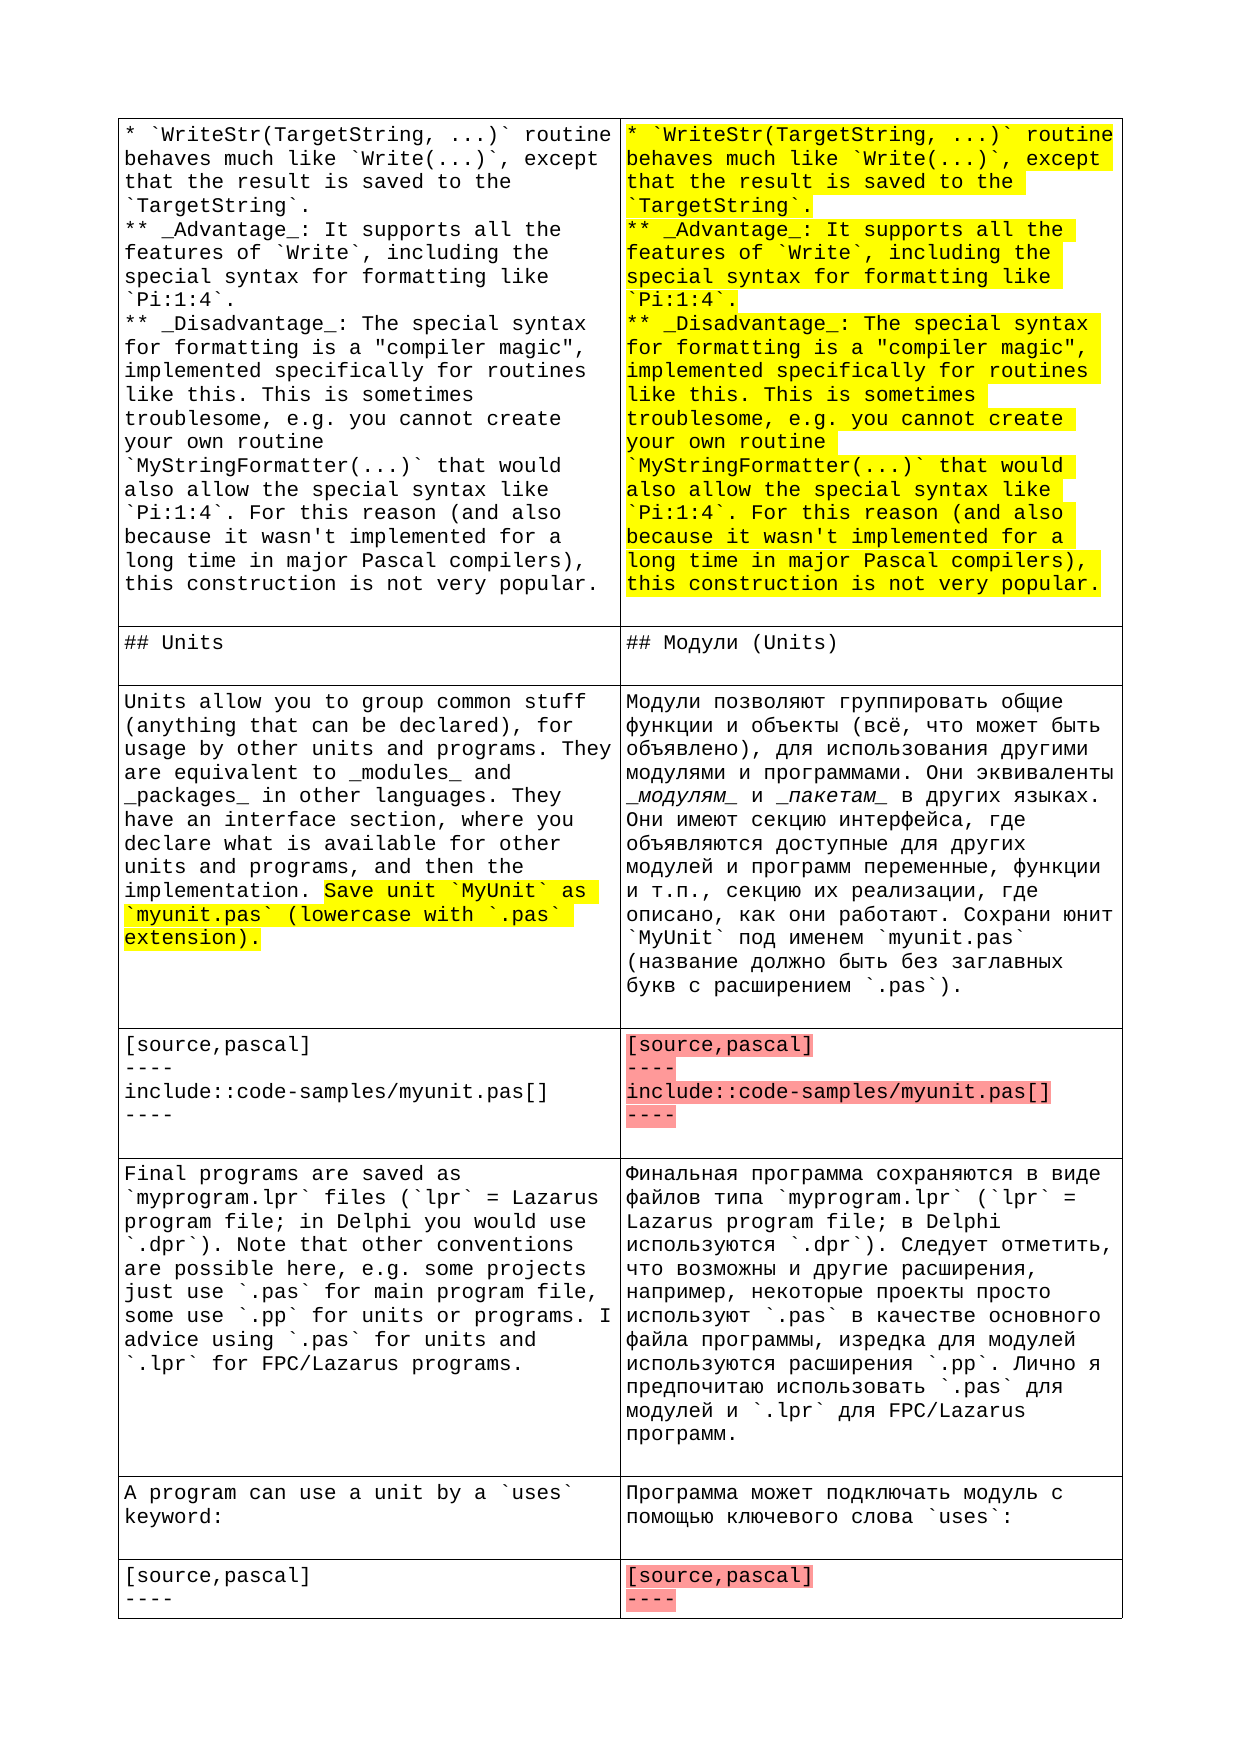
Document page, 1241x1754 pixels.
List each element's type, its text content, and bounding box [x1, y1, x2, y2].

table_cell * `WriteStr(TargetString, ...)` routine behaves much like `Write(...)`, except that the result is saved to the `TargetString`. ** _Advantage_: It supports all the features of `Write`, including the special syntax for formatting like `Pi:1:4`. ** _Disadvantage_: The special syntax for formatting is a "compiler magic", implemented specifically for routines like this. This is sometimes troublesome, e.g. you cannot create your own routine `MyStringFormatter(...)` that would also allow the special syntax like `Pi:1:4`. For this reason (and also because it wasn't implemented for a long time in major Pascal compilers), this construction is not very popular. [119, 119, 620, 626]
table_cell [source,pascal] [621, 1560, 1122, 1618]
table_cell ## Модули (Units) [621, 627, 1122, 685]
table_cell ## Units [119, 627, 620, 685]
table_cell [source,pascal] ---- include::code-samples/myunit.pas[] ---- [119, 1029, 620, 1157]
table_cell [source,pascal] [119, 1560, 620, 1618]
table_cell A program can use a unit by a `uses` keyword: [119, 1477, 620, 1559]
table_cell Модули позволяют группировать общие функции и объекты (всё, что может быть объявлено), для использования другими модулями и программами. Они эквиваленты _модулям_ и _пакетам_ в других языках. Они имеют секцию интерфейса, где объявляются доступные для других модулей и программ переменные, функции и т.п., секцию их реализации, где описано, как они работают. Сохрани юнит `MyUnit` под именем `myunit.pas` (название должно быть без заглавных букв с расширением `.pas`). [621, 686, 1122, 1028]
table_cell * `WriteStr(TargetString, ...)` routine behaves much like `Write(...)`, except that the result is saved to the `TargetString`. ** _Advantage_: It supports all the features of `Write`, including the special syntax for formatting like `Pi:1:4`. ** _Disadvantage_: The special syntax for formatting is a "compiler magic", implemented specifically for routines like this. This is sometimes troublesome, e.g. you cannot create your own routine `MyStringFormatter(...)` that would also allow the special syntax like `Pi:1:4`. For this reason (and also because it wasn't implemented for a long time in major Pascal compilers), this construction is not very popular. [621, 119, 1122, 626]
table_cell [source,pascal] ---- include::code-samples/myunit.pas[] ---- [621, 1029, 1122, 1157]
table_cell Программа может подключать модуль с помощью ключевого слова `uses`: [621, 1477, 1122, 1559]
table_cell Units allow you to group common stuff (anything that can be declared), for usage by other units and programs. They are equivalent to _modules_ and _packages_ in other languages. They have an interface section, where you declare what is available for other units and programs, and then the implementation. Save unit `MyUnit` as `myunit.pas` (lowercase with `.pas` extension). [119, 686, 620, 1028]
table_cell Финальная программа сохраняются в виде файлов типа `myprogram.lpr` (`lpr` = Lazarus program file; в Delphi используются `.dpr`). Следует отметить, что возможны и другие расширения, например, некоторые проекты просто используют `.pas` в качестве основного файла программы, изредка для модулей используются расширения `.pp`. Лично я предпочитаю использовать `.pas` для модулей и `.lpr` для FPC/Lazarus программ. [621, 1159, 1122, 1476]
table_cell Final programs are saved as `myprogram.lpr` files (`lpr` = Lazarus program file; in Delphi you would use `.dpr`). Note that other conventions are possible here, e.g. some projects just use `.pas` for main program file, some use `.pp` for units or programs. I advice using `.pas` for units and `.lpr` for FPC/Lazarus programs. [119, 1159, 620, 1476]
